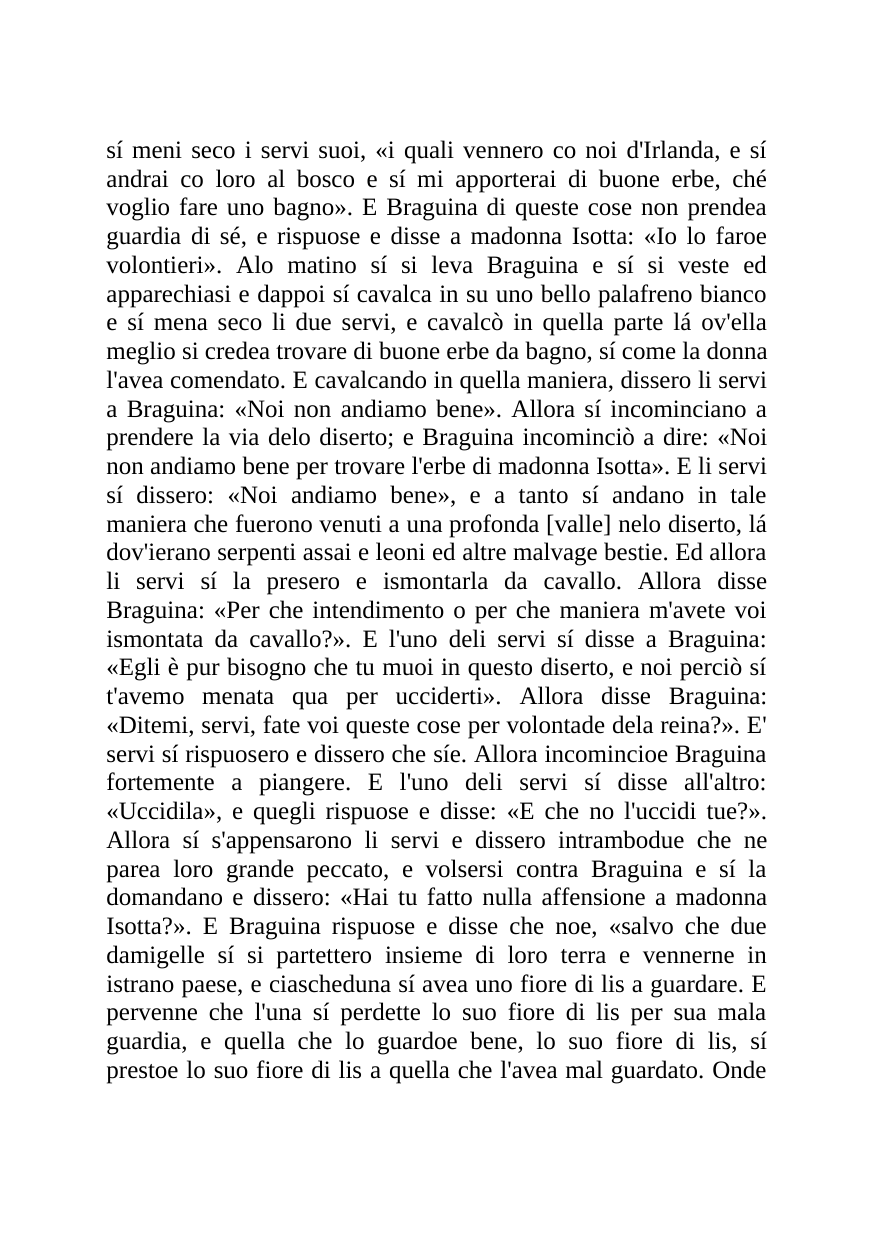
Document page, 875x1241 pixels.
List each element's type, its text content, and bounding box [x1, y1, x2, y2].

text sí meni seco i servi suoi, «i quali vennero co noi d'Irlanda, e sí andrai co loro al bosco e sí mi apporterai di buone erbe, ché voglio fare uno bagno». E Braguina di queste cose non prendea guardia di sé, e rispuose e disse a madonna Isotta: «Io lo faroe volontieri». Alo matino sí si leva Braguina e sí si veste ed apparechiasi e dappoi sí cavalca in su uno bello palafreno bianco e sí mena seco li due servi, e cavalcò in quella parte lá ov'ella meglio si credea trovare di buone erbe da bagno, sí come la donna l'avea comendato. E cavalcando in quella maniera, dissero li servi a Braguina: «Noi non andiamo bene». Allora sí incominciano a prendere la via delo diserto; e Braguina incominciò a dire: «Noi non andiamo bene per trovare l'erbe di madonna Isotta». E li servi sí dissero: «Noi andiamo bene», e a tanto sí andano in tale maniera che fuerono venuti a una profonda [valle] nelo diserto, lá dov'ierano serpenti assai e leoni ed altre malvage bestie. Ed allora li servi sí la presero e ismontarla da cavallo. Allora disse Braguina: «Per che intendimento o per che maniera m'avete voi ismontata da cavallo?». E l'uno deli servi sí disse a Braguina: «Egli è pur bisogno che tu muoi in questo diserto, e noi perciò sí t'avemo menata qua per ucciderti». Allora disse Braguina: «Ditemi, servi, fate voi queste cose per volontade dela reina?». E' servi sí rispuosero e dissero che síe. Allora incomincioe Braguina fortemente a piangere. E l'uno deli servi sí disse all'altro: «Uccidila», e quegli rispuose e disse: «E che no l'uccidi tue?». Allora sí s'appensarono li servi e dissero intrambodue che ne parea loro grande peccato, e volsersi contra Braguina e sí la domandano e dissero: «Hai tu fatto nulla affensione a madonna Isotta?». E Braguina rispuose e disse che noe, «salvo che due damigelle sí si partettero insieme di loro terra e vennerne in istrano paese, e ciascheduna sí avea uno fiore di lis a guardare. E pervenne che l'una sí perdette lo suo fiore di lis per sua mala guardia, e quella che lo guardoe bene, lo suo fiore di lis, sí prestoe lo suo fiore di lis a quella che l'avea mal guardato. Onde [106, 135, 768, 1084]
